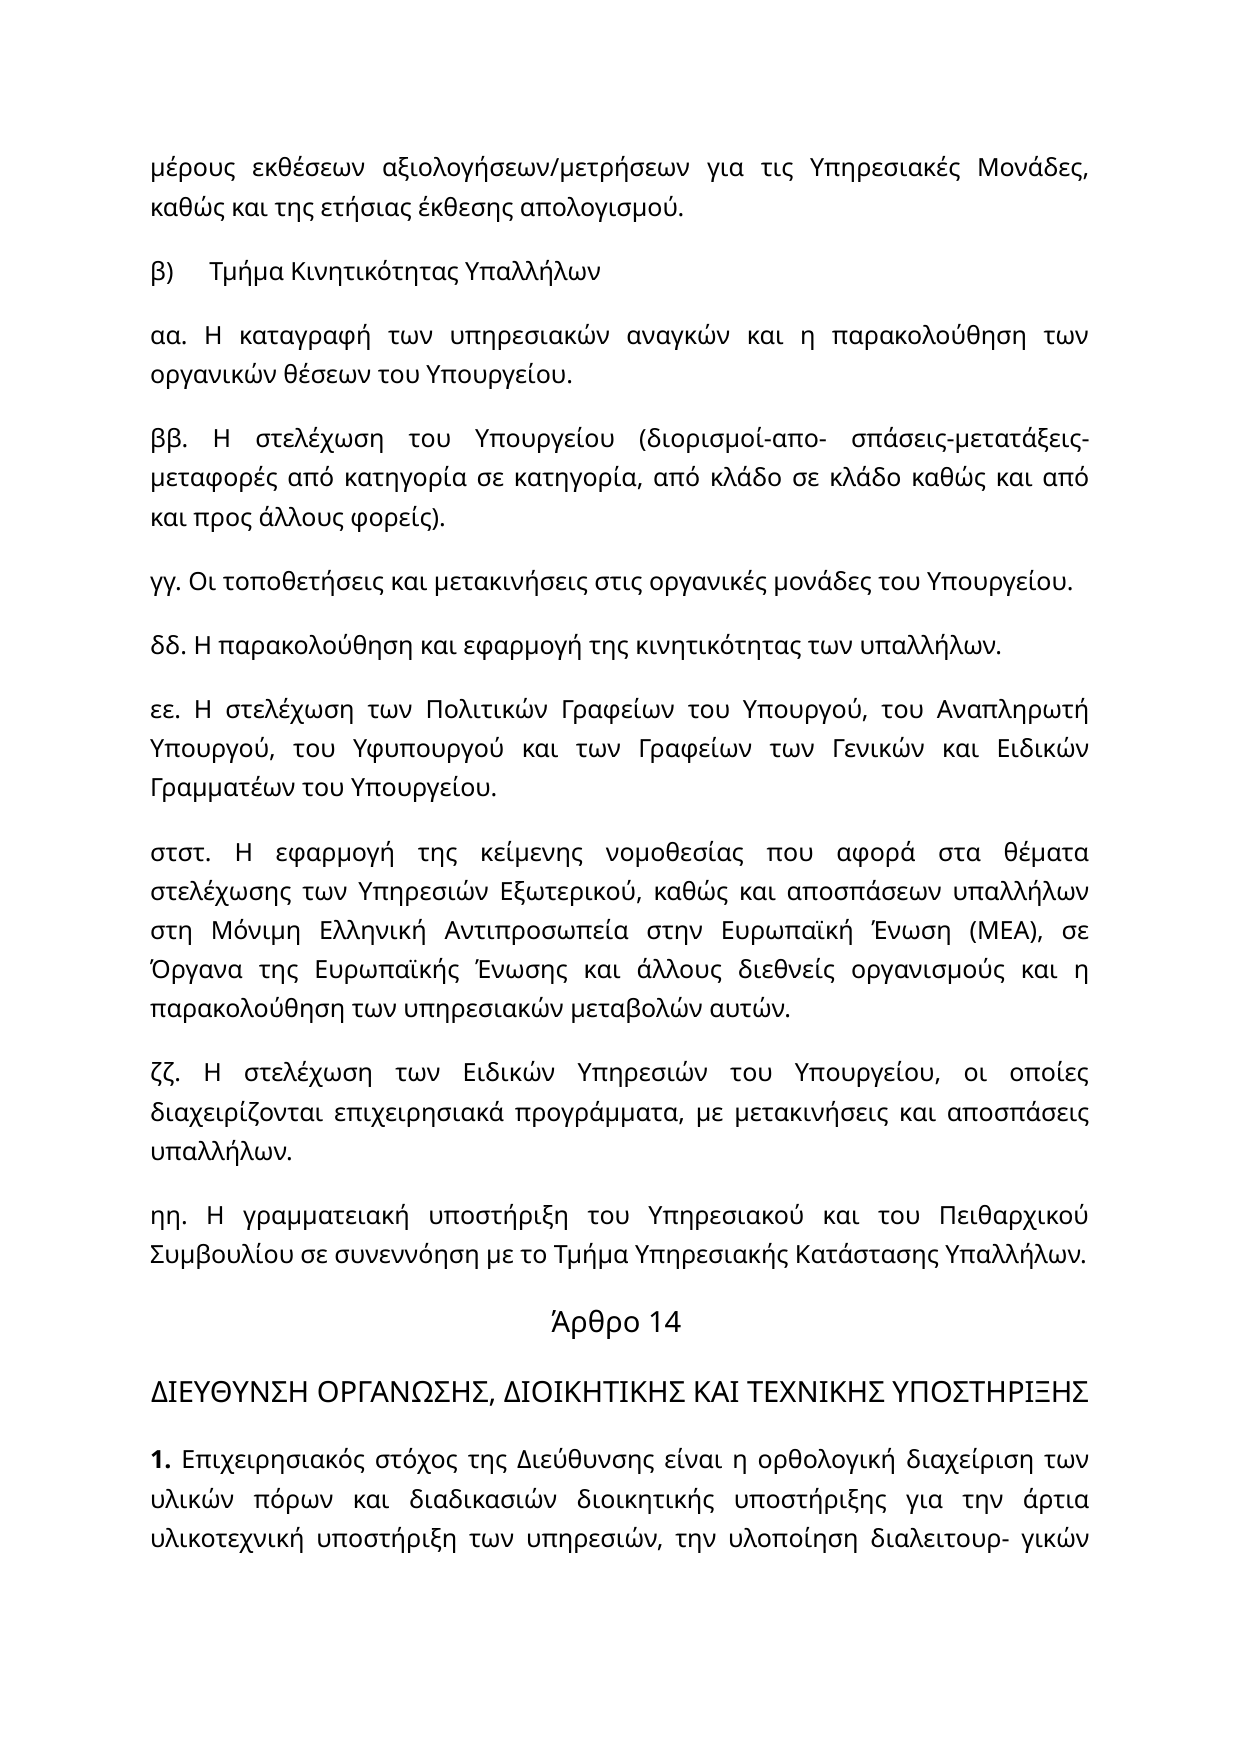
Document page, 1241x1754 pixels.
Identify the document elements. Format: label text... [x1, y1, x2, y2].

text εε. Η στελέχωση των Πολιτικών Γραφείων του Υπουργού, του Αναπληρωτή Υπουργού, του Υφυπουργού και των Γραφείων των Γενικών και Ειδικών Γραμματέων του Υπουργείου. [150, 692, 1090, 804]
text στστ. Η εφαρμογή της κείμενης νομοθεσίας που αφορά στα θέματα στελέχωσης των Υπηρεσιών Εξωτερικού, καθώς και αποσπάσεων υπαλλήλων στη Μόνιμη Ελληνική Αντιπροσωπεία στην Ευρωπαϊκή Ένωση (ΜΕΑ), σε Όργανα της Ευρωπαϊκής Ένωσης και άλλους διεθνείς οργανισμούς και η παρακολούθηση των υπηρεσιακών μεταβολών αυτών. [150, 834, 1090, 1025]
text ηη. Η γραμματειακή υποστήριξη του Υπηρεσιακού και του Πειθαρχικού Συμβουλίου σε συνεννόηση με το Τμήμα Υπηρεσιακής Κατάστασης Υπαλλήλων. [150, 1197, 1090, 1271]
subtitle ΔΙΕΥΘΥΝΣΗ ΟΡΓΑΝΩΣΗΣ, ΔΙΟΙΚΗΤΙΚΗΣ ΚΑΙ ΤΕΧΝΙΚΗΣ ΥΠΟΣΤΗΡΙΞΗΣ [150, 1371, 1090, 1411]
text δδ. Η παρακολούθηση και εφαρμογή της κινητικότητας των υπαλλήλων. [150, 627, 1090, 662]
subtitle Άρθρο 14 [150, 1301, 1090, 1341]
text γγ. Οι τοποθετήσεις και μετακινήσεις στις οργανικές μονάδες του Υπουργείου. [150, 563, 1090, 597]
text ββ. Η στελέχωση του Υπουργείου (διορισμοί-απο- σπάσεις-μετατάξεις-μεταφορές από κατηγορία σε κατηγορία, από κλάδο σε κλάδο καθώς και από και προς άλλους φορείς). [150, 421, 1090, 533]
text ζζ. Η στελέχωση των Ειδικών Υπηρεσιών του Υπουργείου, οι οποίες διαχειρίζονται επιχειρησιακά προγράμματα, με μετακινήσεις και αποσπάσεις υπαλλήλων. [150, 1055, 1090, 1167]
text μέρους εκθέσεων αξιολογήσεων/μετρήσεων για τις Υπηρεσιακές Μονάδες, καθώς και της ετήσιας έκθεσης απολογισμού. [150, 150, 1090, 223]
list β) Τμήμα Κινητικότητας Υπαλλήλων [150, 253, 1090, 287]
text αα. Η καταγραφή των υπηρεσιακών αναγκών και η παρακολούθηση των οργανικών θέσεων του Υπουργείου. [150, 317, 1090, 391]
text 1. Επιχειρησιακός στόχος της Διεύθυνσης είναι η ορθολογική διαχείριση των υλικών πόρων και διαδικασιών διοικητικής υποστήριξης για την άρτια υλικοτεχνική υποστήριξη των υπηρεσιών, την υλοποίηση διαλειτουρ- γικών [150, 1442, 1090, 1554]
